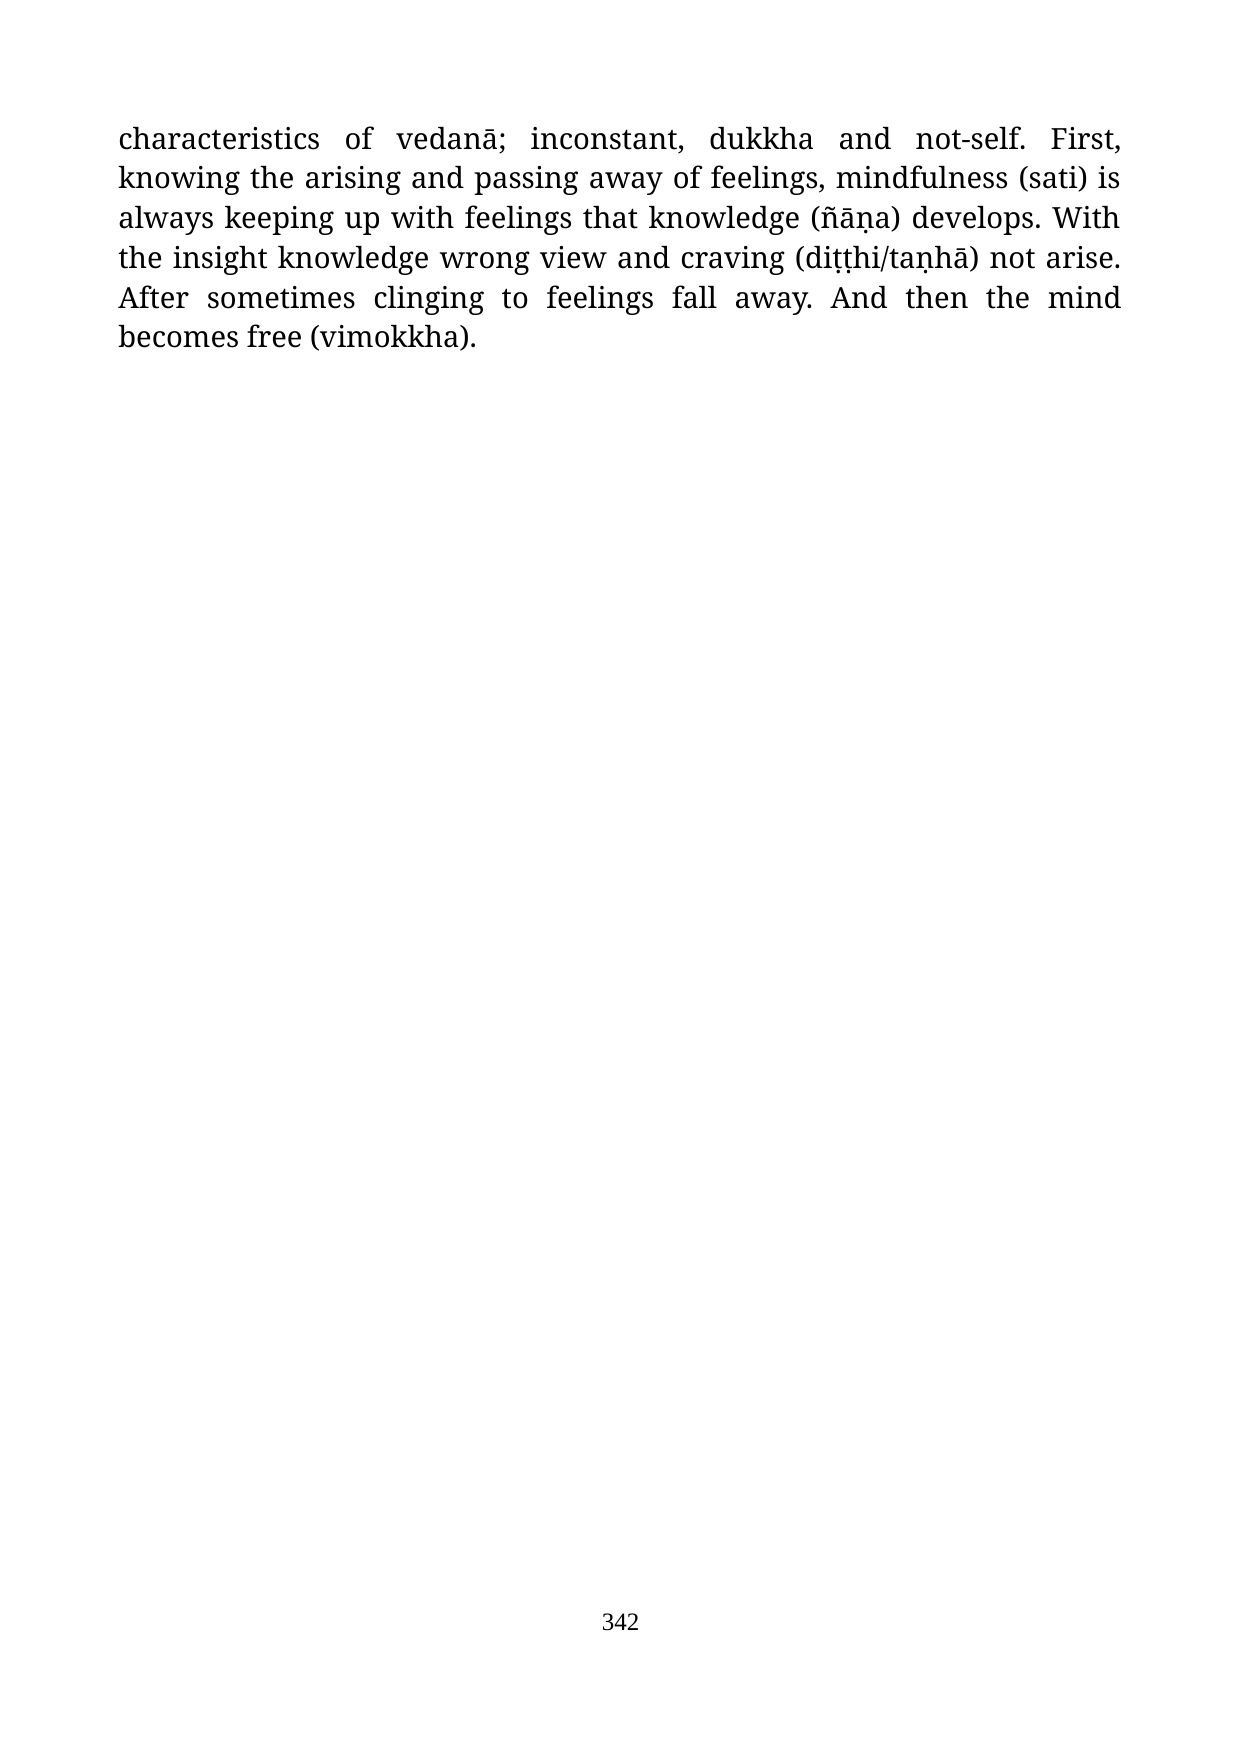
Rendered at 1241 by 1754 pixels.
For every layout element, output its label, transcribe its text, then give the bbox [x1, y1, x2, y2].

text characteristics of vedanā; inconstant, dukkha and not-self. First, knowing the arising and passing away of feelings, mindfulness (sati) is always keeping up with feelings that knowledge (ñāṇa) develops. With the insight knowledge wrong view and craving (diṭṭhi/taṇhā) not arise. After sometimes clinging to feelings fall away. And then the mind becomes free (vimokkha). [118, 118, 1122, 356]
